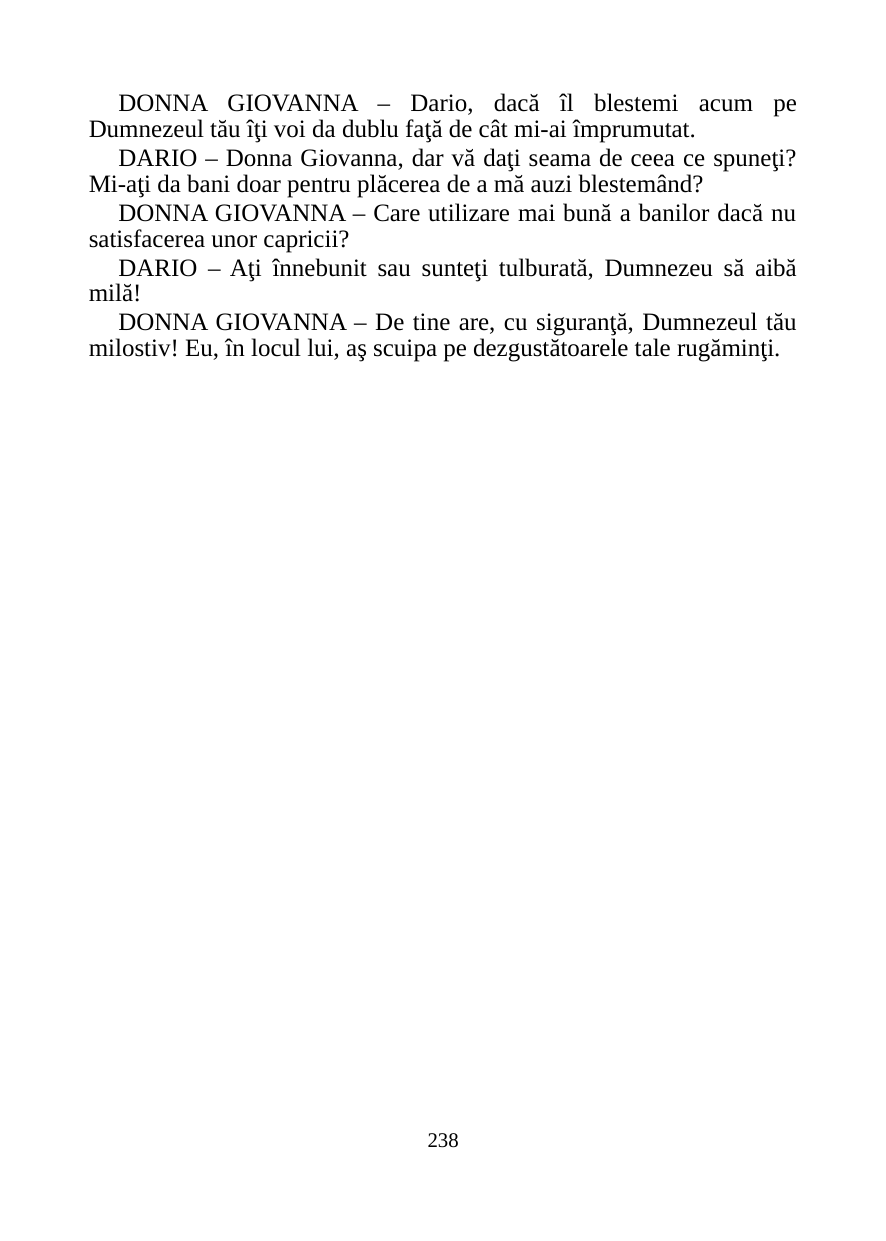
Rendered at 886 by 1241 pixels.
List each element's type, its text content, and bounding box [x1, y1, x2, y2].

text DARIO – Aţi înnebunit sau sunteţi tulburată, Dumnezeu să aibă milă! [88, 253, 797, 307]
text DONNA GIOVANNA – Dario, dacă îl blestemi acum pe Dumnezeul tău îţi voi da dublu faţă de cât mi-ai împrumutat. [88, 88, 797, 143]
text DONNA GIOVANNA – De tine are, cu siguranţă, Dumnezeul tău milostiv! Eu, în locul lui, aş scuipa pe dezgustătoarele tale rugăminţi. [88, 307, 797, 362]
text DONNA GIOVANNA – Care utilizare mai bună a banilor dacă nu satisfacerea unor capricii? [88, 198, 797, 253]
text DARIO – Donna Giovanna, dar vă daţi seama de ceea ce spuneţi? Mi-aţi da bani doar pentru plăcerea de a mă auzi blestemând? [88, 143, 797, 198]
